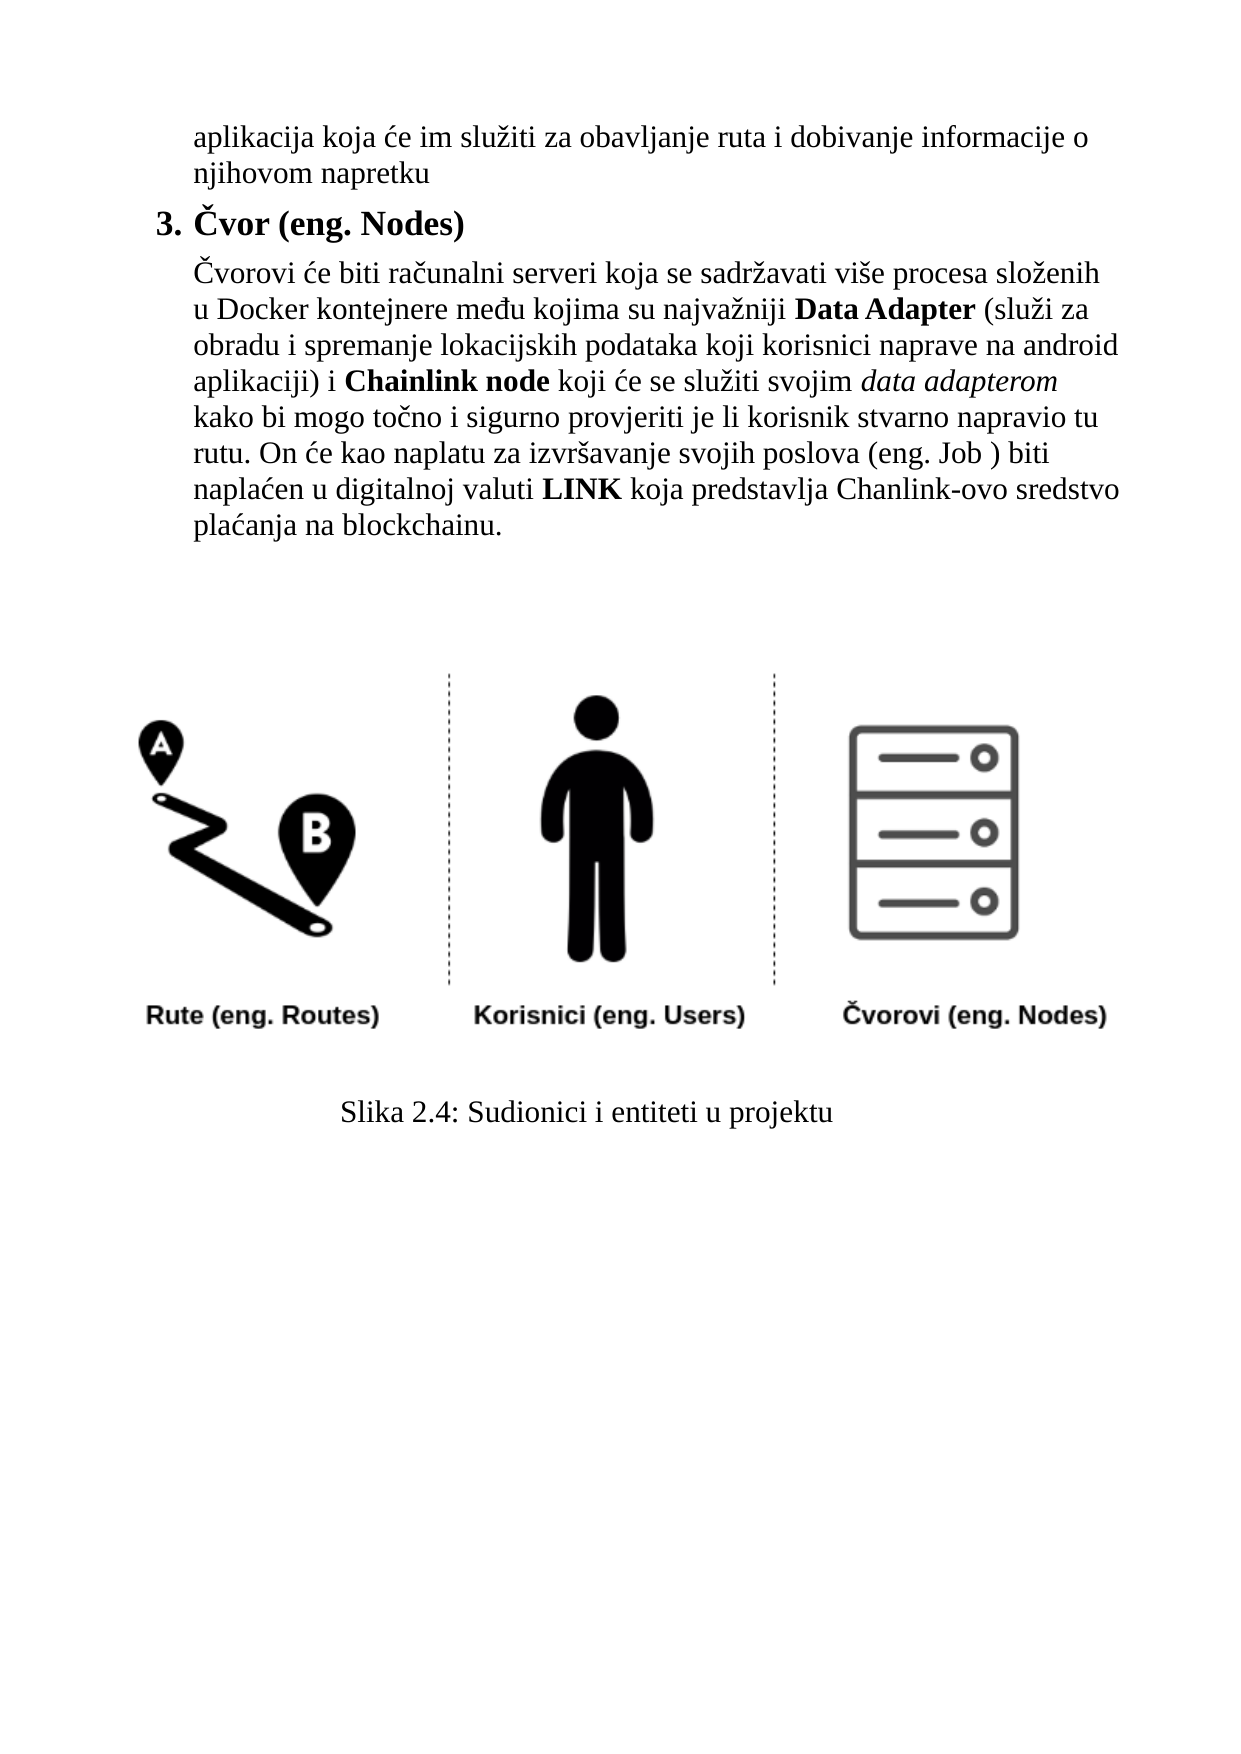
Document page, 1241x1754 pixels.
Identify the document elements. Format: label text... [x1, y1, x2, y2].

list aplikacija koja će im služiti za obavljanje ruta i dobivanje informacije o njihovom napretku [156, 118, 1122, 190]
text Slika 2.4: Sudionici i entiteti u projektu [118, 1093, 1122, 1129]
list Čvor (eng. Nodes) [156, 202, 1122, 243]
picture [126, 660, 1115, 1046]
list Čvorovi će biti računalni serveri koja se sadržavati više procesa složenih u Docker kontejnere među kojima su najvažniji Data Adapter (služi za obradu i spremanje lokacijskih podataka koji korisnici naprave na android aplikaciji) i Chainlink node koji će se služiti svojim data adapterom kako bi mogo točno i sigurno provjeriti je li korisnik stvarno napravio tu rutu. On će kao naplatu za izvršavanje svojih poslova (eng. Job ) biti naplaćen u digitalnoj valuti LINK koja predstavlja Chanlink-ovo sredstvo plaćanja na blockchainu. [156, 254, 1122, 542]
